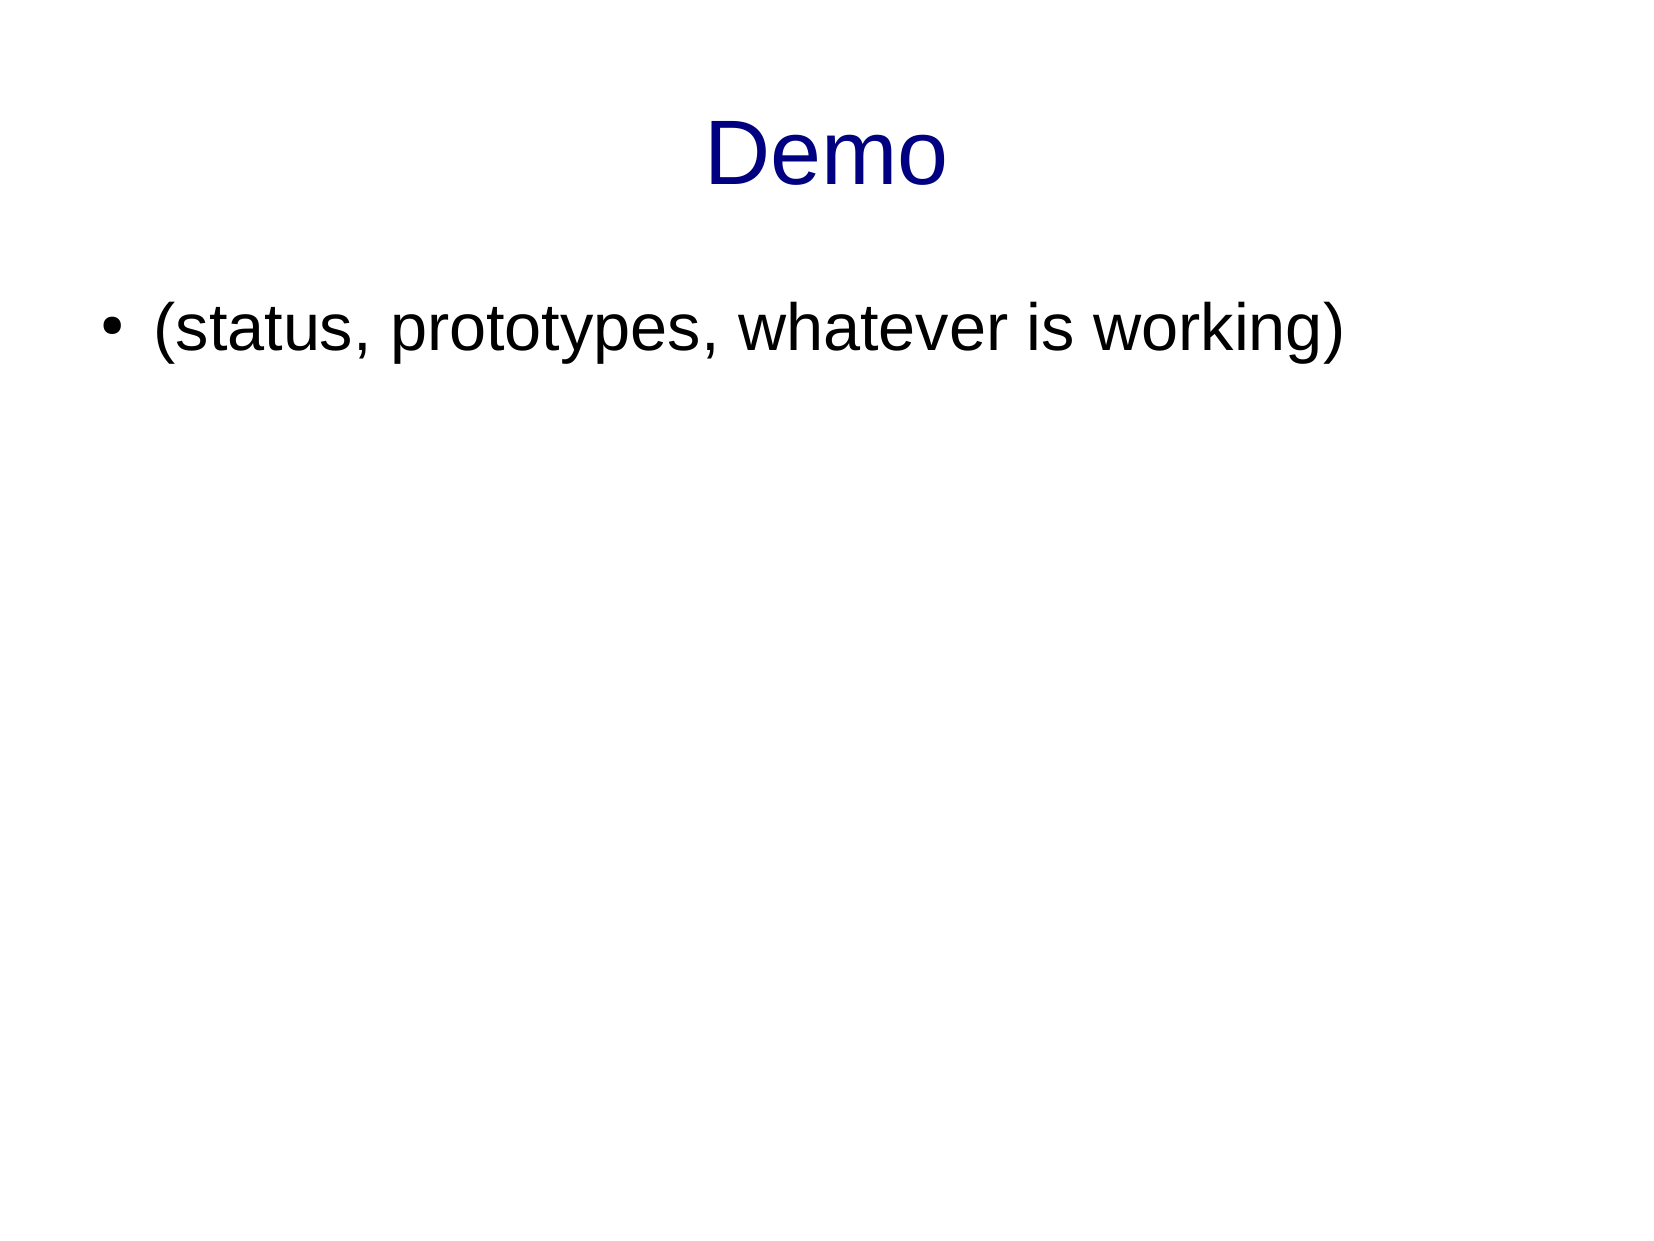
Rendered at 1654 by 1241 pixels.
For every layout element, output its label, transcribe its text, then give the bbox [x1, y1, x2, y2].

title Demo [82, 49, 1571, 257]
list (status, prototypes, whatever is working) [82, 290, 1571, 1109]
